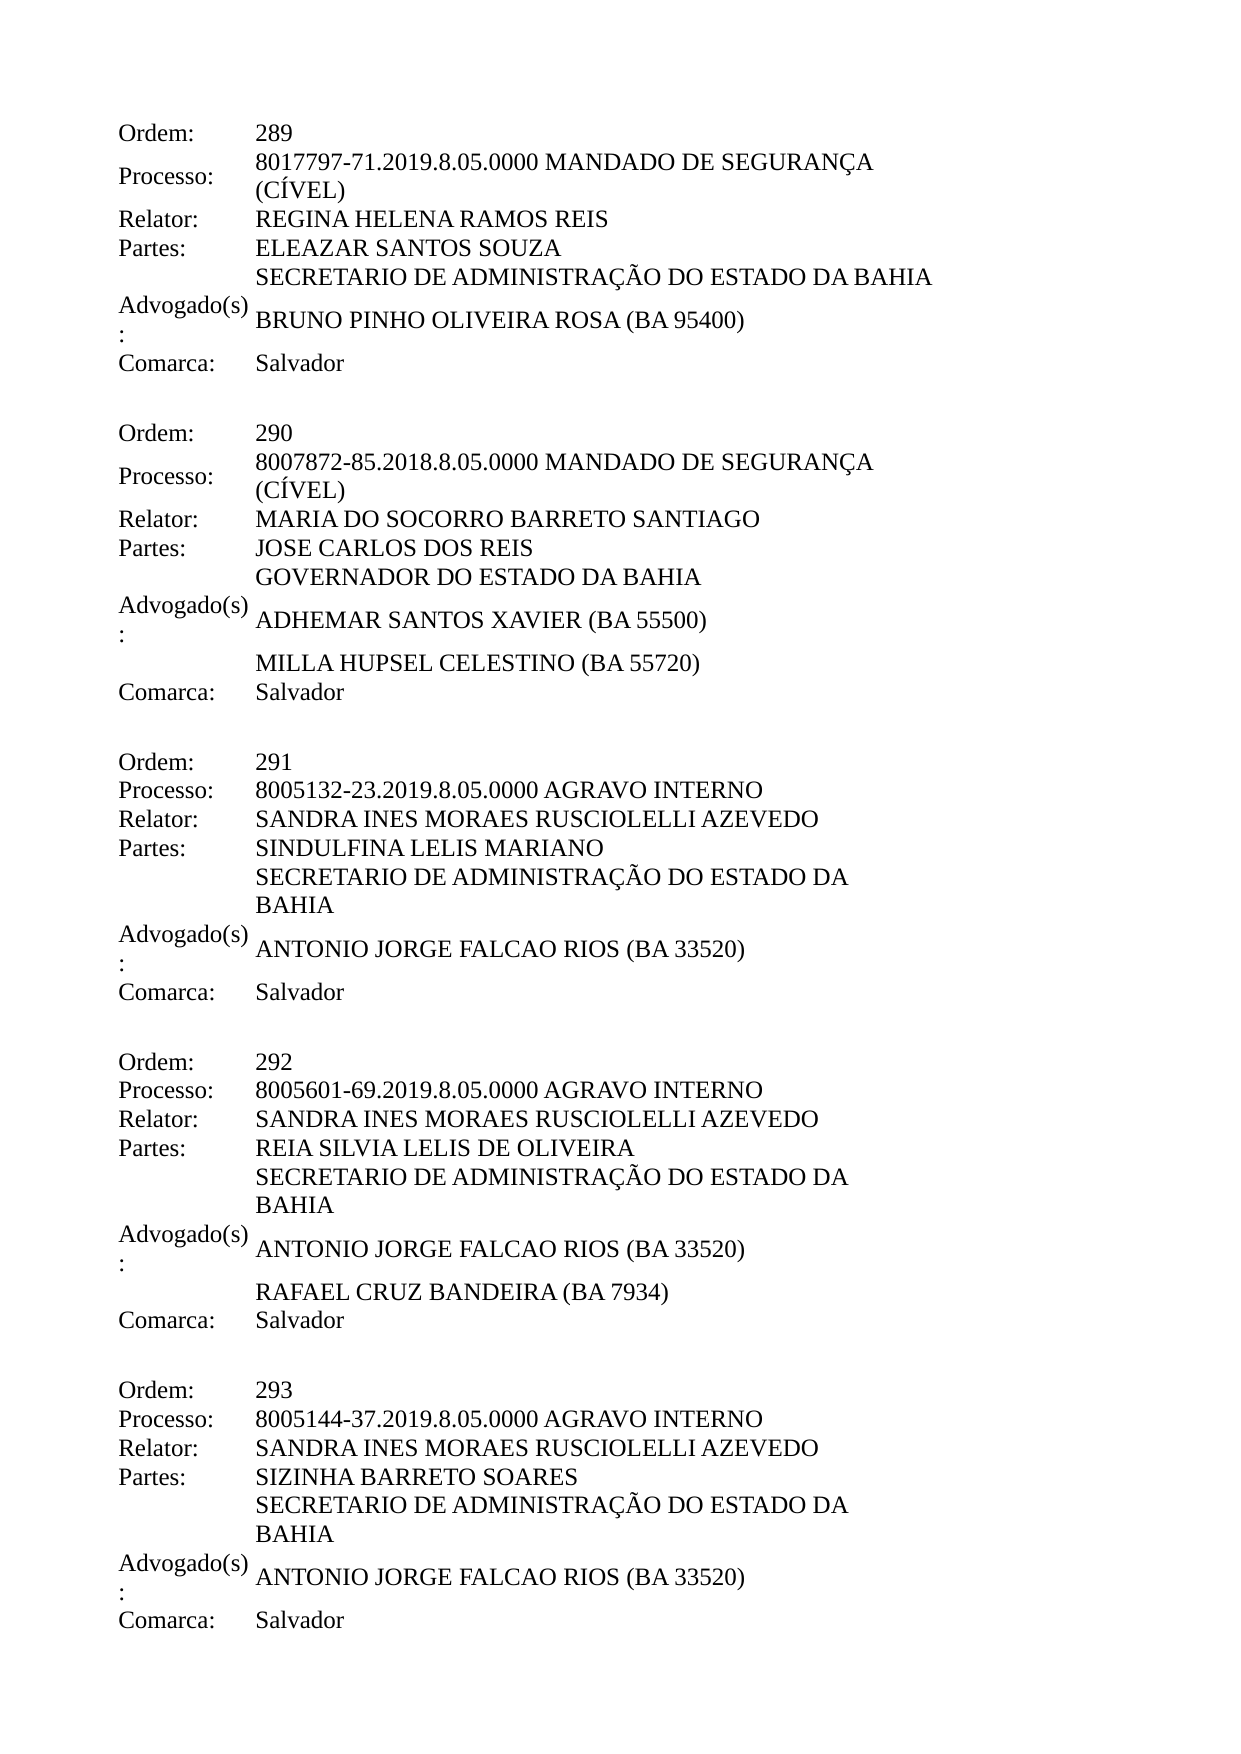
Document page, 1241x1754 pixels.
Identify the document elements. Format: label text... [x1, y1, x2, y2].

table_cell Relator: [118, 1104, 255, 1133]
table_cell Partes: [118, 833, 255, 862]
table_cell ANTONIO JORGE FALCAO RIOS (BA 33520) [255, 919, 932, 977]
table_cell ANTONIO JORGE FALCAO RIOS (BA 33520) [255, 1548, 932, 1606]
table_cell SECRETARIO DE ADMINISTRAÇÃO DO ESTADO DA BAHIA [255, 1162, 932, 1219]
table_cell GOVERNADOR DO ESTADO DA BAHIA [255, 562, 969, 591]
table_cell Relator: [118, 204, 255, 233]
table_cell Salvador [255, 977, 932, 1006]
table_cell 8005144-37.2019.8.05.0000 AGRAVO INTERNO [255, 1404, 932, 1433]
table_cell SANDRA INES MORAES RUSCIOLELLI AZEVEDO [255, 1104, 932, 1133]
table_header Ordem: [118, 418, 255, 447]
table_cell Processo: [118, 776, 255, 804]
table_cell 8005601-69.2019.8.05.0000 AGRAVO INTERNO [255, 1076, 932, 1104]
table_header 292 [255, 1047, 932, 1076]
table_cell Processo: [118, 1404, 255, 1433]
table_cell 8005132-23.2019.8.05.0000 AGRAVO INTERNO [255, 776, 932, 804]
table_cell BRUNO PINHO OLIVEIRA ROSA (BA 95400) [255, 291, 969, 348]
table_cell [118, 562, 255, 591]
table_cell JOSE CARLOS DOS REIS [255, 533, 969, 562]
table_cell SANDRA INES MORAES RUSCIOLELLI AZEVEDO [255, 804, 932, 833]
table_cell Comarca: [118, 1606, 255, 1634]
table_cell [118, 1162, 255, 1219]
table_cell Salvador [255, 677, 969, 706]
table_cell SECRETARIO DE ADMINISTRAÇÃO DO ESTADO DA BAHIA [255, 1491, 932, 1548]
table_cell 8007872-85.2018.8.05.0000 MANDADO DE SEGURANÇA (CÍVEL) [255, 447, 969, 504]
table_cell Salvador [255, 348, 969, 377]
table_cell Processo: [118, 447, 255, 504]
table_cell ELEAZAR SANTOS SOUZA [255, 233, 969, 262]
table_cell REIA SILVIA LELIS DE OLIVEIRA [255, 1133, 932, 1162]
table_header 289 [255, 118, 969, 147]
table_cell MARIA DO SOCORRO BARRETO SANTIAGO [255, 504, 969, 533]
table_cell Advogado(s): [118, 591, 255, 648]
table_cell Relator: [118, 1433, 255, 1462]
table_cell SECRETARIO DE ADMINISTRAÇÃO DO ESTADO DA BAHIA [255, 862, 932, 919]
table_cell SECRETARIO DE ADMINISTRAÇÃO DO ESTADO DA BAHIA [255, 262, 969, 291]
table_header 291 [255, 747, 932, 776]
table_cell SINDULFINA LELIS MARIANO [255, 833, 932, 862]
table_cell Salvador [255, 1606, 932, 1634]
table_cell MILLA HUPSEL CELESTINO (BA 55720) [255, 648, 969, 677]
table_cell Partes: [118, 1462, 255, 1491]
table_header Ordem: [118, 1047, 255, 1076]
table_cell Advogado(s): [118, 1548, 255, 1606]
table_header 290 [255, 418, 969, 447]
table_cell RAFAEL CRUZ BANDEIRA (BA 7934) [255, 1277, 932, 1306]
table_cell [118, 1491, 255, 1548]
table_cell SANDRA INES MORAES RUSCIOLELLI AZEVEDO [255, 1433, 932, 1462]
table_header Ordem: [118, 747, 255, 776]
table_cell Comarca: [118, 677, 255, 706]
table_cell Partes: [118, 533, 255, 562]
table_cell REGINA HELENA RAMOS REIS [255, 204, 969, 233]
table_header Ordem: [118, 1376, 255, 1404]
table_cell [118, 862, 255, 919]
table_cell Relator: [118, 804, 255, 833]
table_cell Comarca: [118, 348, 255, 377]
table_cell SIZINHA BARRETO SOARES [255, 1462, 932, 1491]
table_cell ANTONIO JORGE FALCAO RIOS (BA 33520) [255, 1219, 932, 1277]
table_cell Partes: [118, 1133, 255, 1162]
table_cell Advogado(s): [118, 1219, 255, 1277]
table_header 293 [255, 1376, 932, 1404]
table_header Ordem: [118, 118, 255, 147]
table_cell [118, 648, 255, 677]
table_cell Advogado(s): [118, 291, 255, 348]
table_cell [118, 262, 255, 291]
table_cell [118, 1277, 255, 1306]
table_cell Partes: [118, 233, 255, 262]
table_cell ADHEMAR SANTOS XAVIER (BA 55500) [255, 591, 969, 648]
table_cell Comarca: [118, 977, 255, 1006]
table_cell Salvador [255, 1306, 932, 1334]
table_cell Relator: [118, 504, 255, 533]
table_cell Processo: [118, 147, 255, 204]
table_cell Advogado(s): [118, 919, 255, 977]
table_cell Comarca: [118, 1306, 255, 1334]
table_cell Processo: [118, 1076, 255, 1104]
table_cell 8017797-71.2019.8.05.0000 MANDADO DE SEGURANÇA (CÍVEL) [255, 147, 969, 204]
